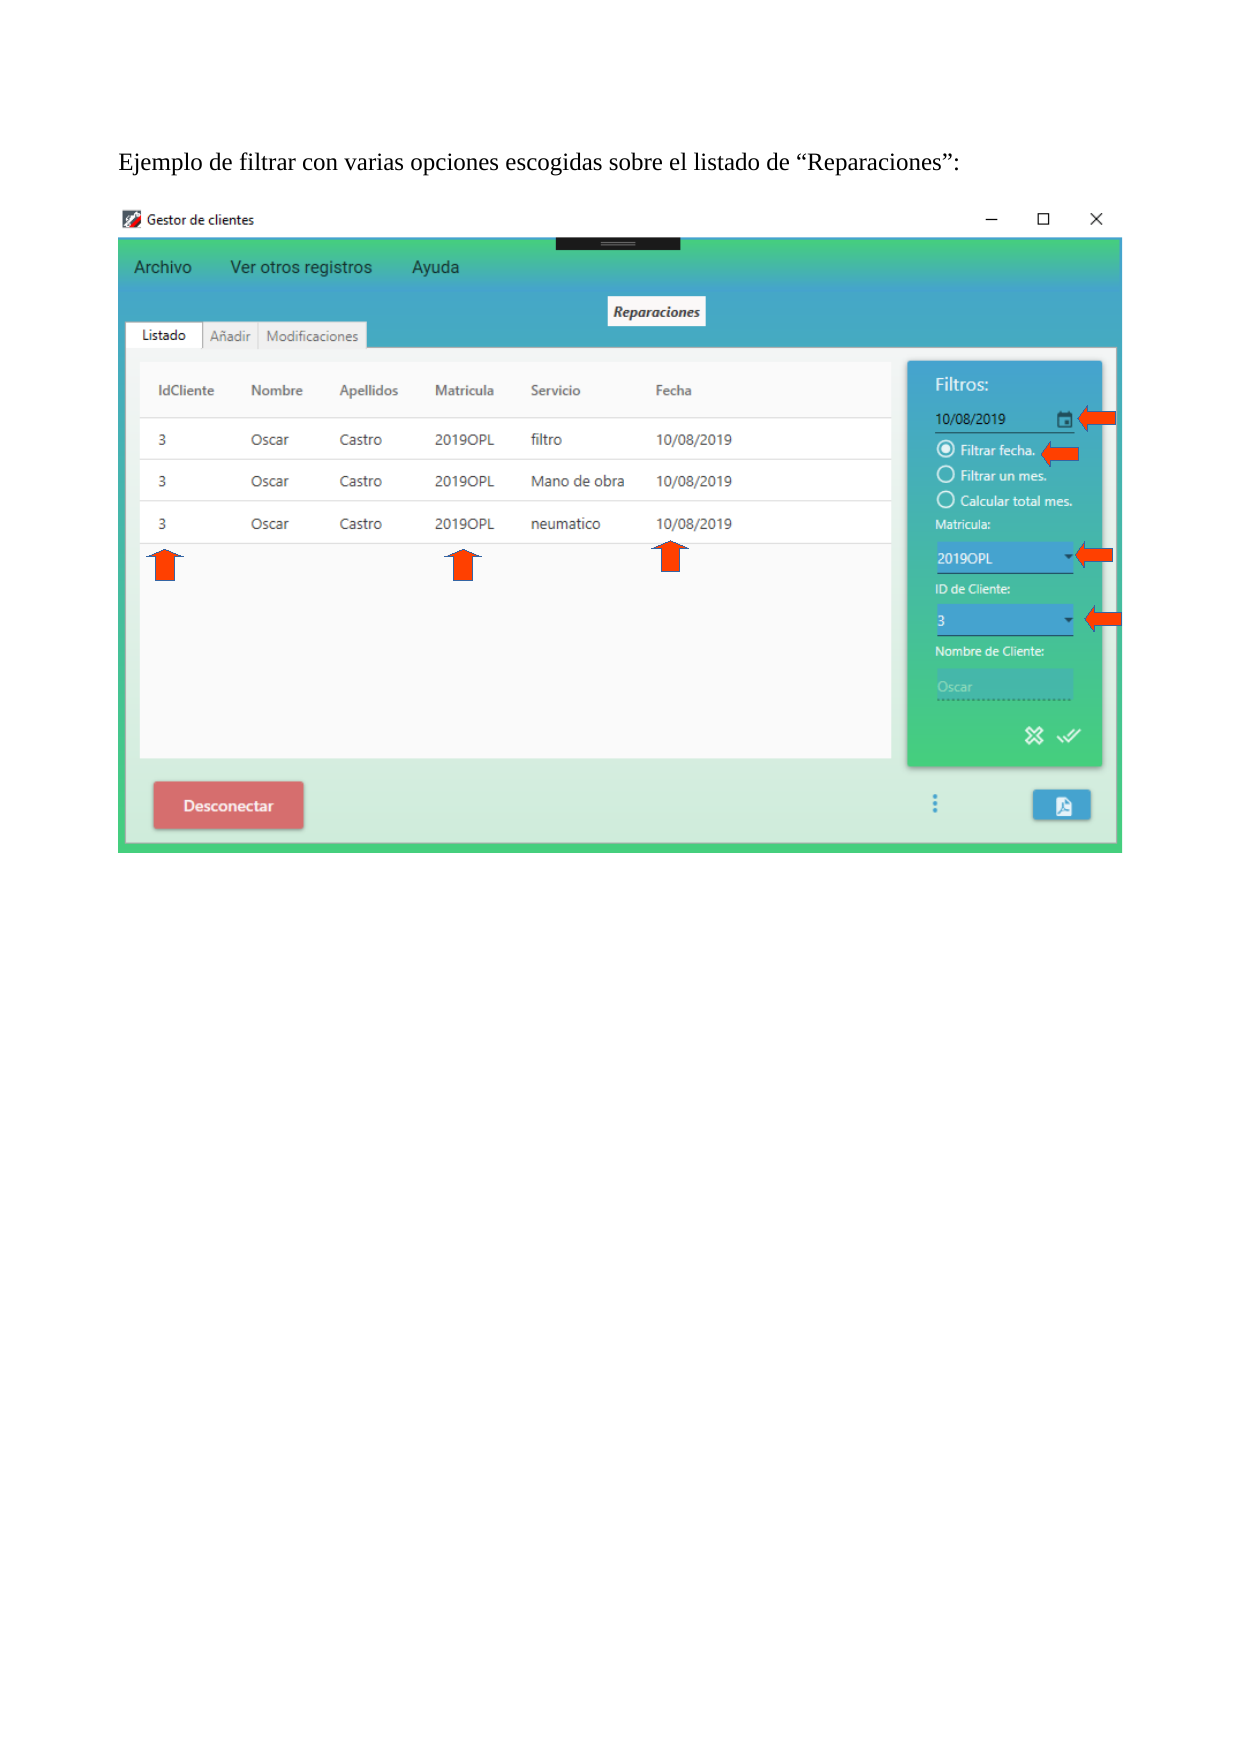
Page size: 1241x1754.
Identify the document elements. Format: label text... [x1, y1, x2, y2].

picture [118, 204, 1123, 853]
text Ejemplo de filtrar con varias opciones escogidas sobre el listado de “Reparaciones”: [118, 147, 1122, 176]
